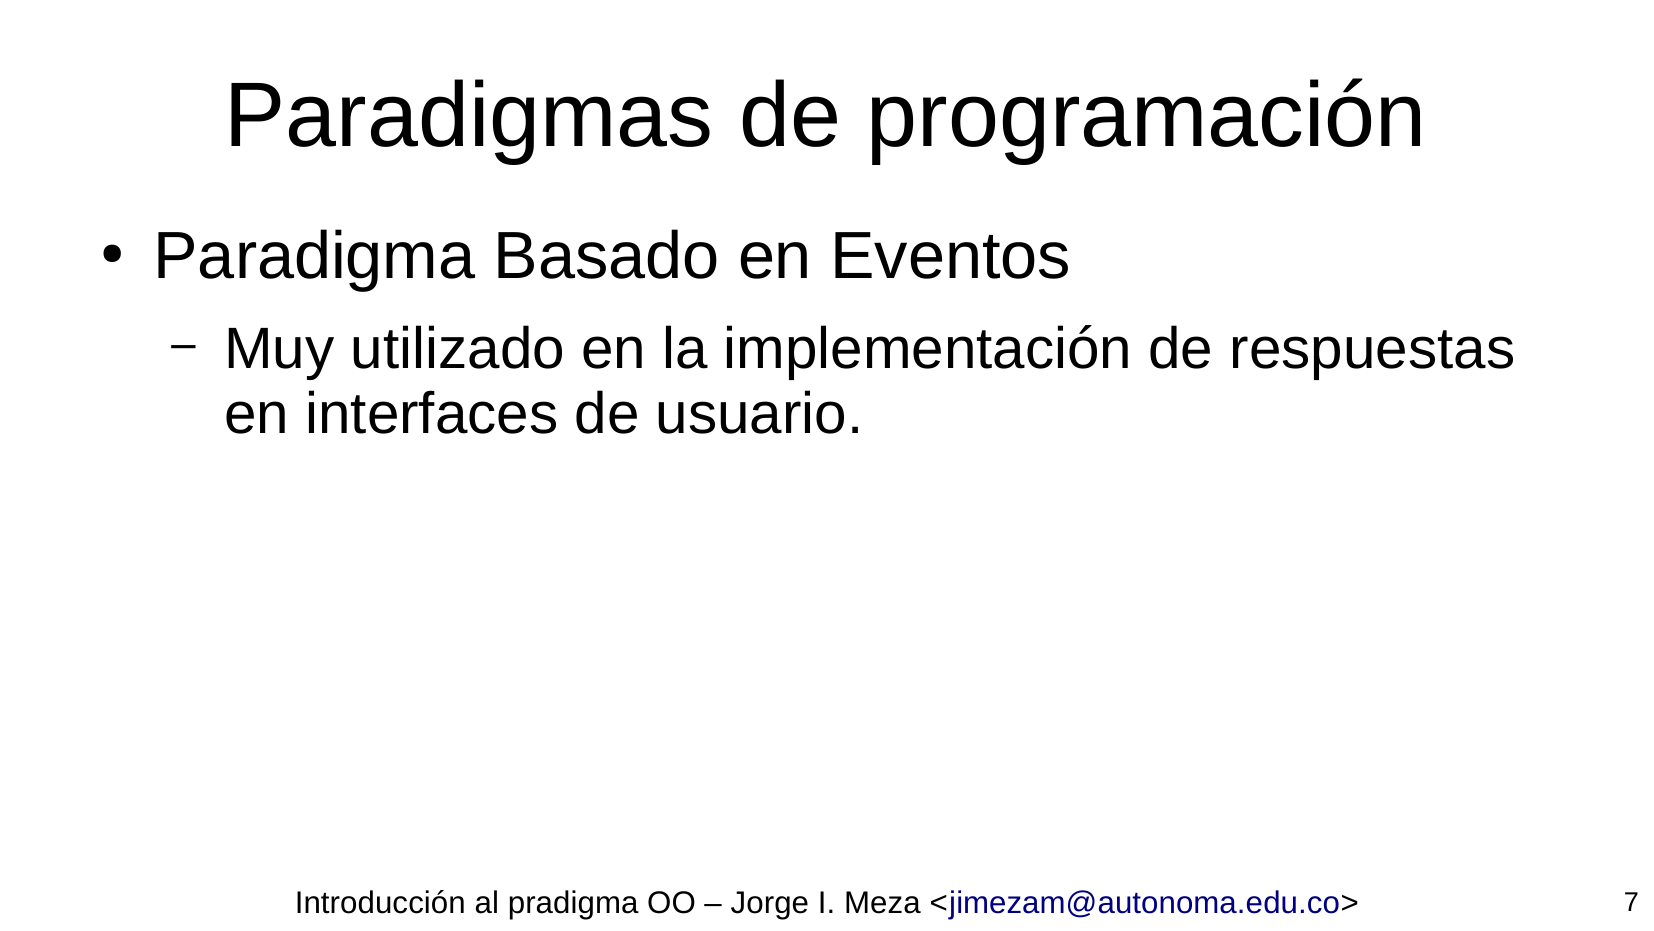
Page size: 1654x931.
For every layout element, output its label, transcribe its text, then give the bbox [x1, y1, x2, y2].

title Paradigmas de programación [82, 37, 1571, 193]
list Paradigma Basado en Eventos Muy utilizado en la implementación de respuestas en interfaces de usuario. [82, 217, 1571, 879]
